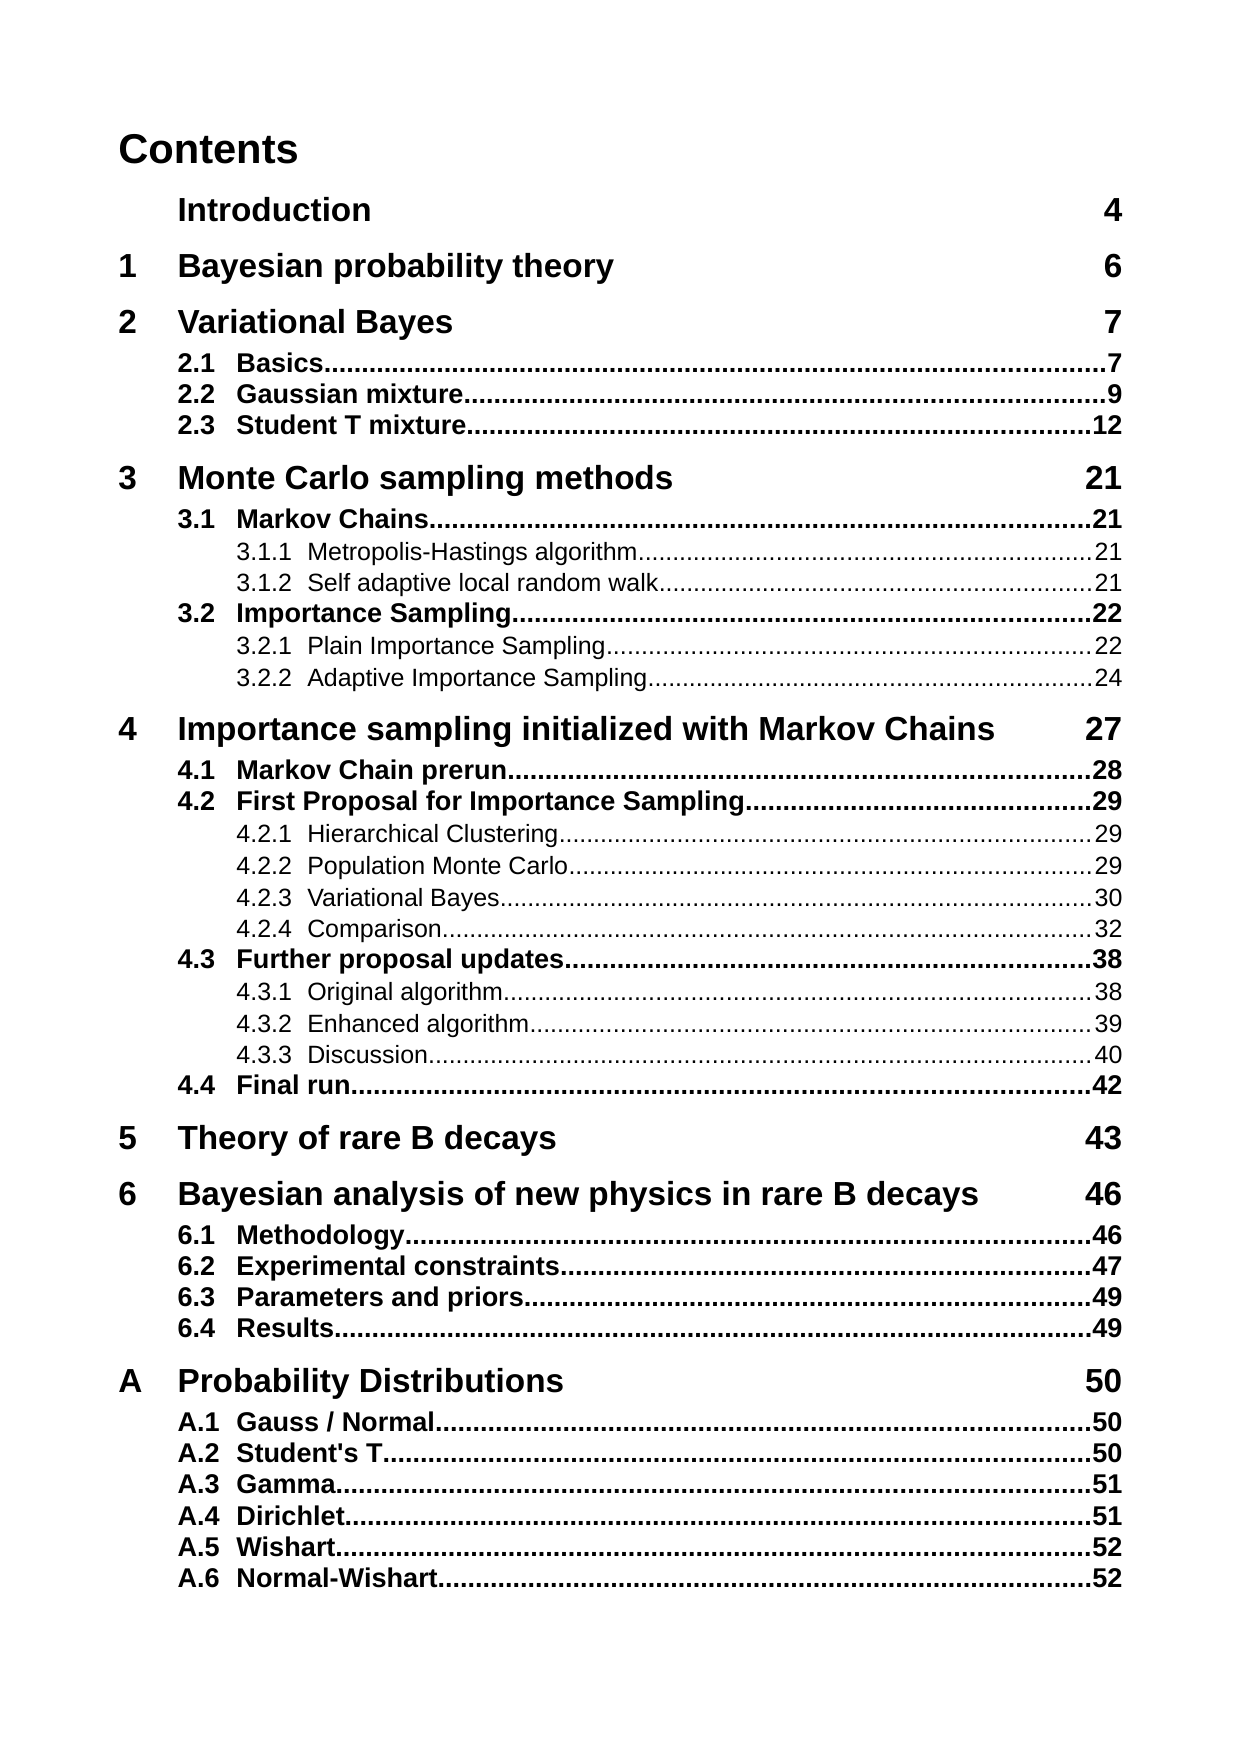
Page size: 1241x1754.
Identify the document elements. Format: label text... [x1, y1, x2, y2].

text 4.3.3 Discussion 40 [136, 1041, 1122, 1069]
text 4.3.2 Enhanced algorithm 39 [136, 1009, 1122, 1038]
text 4.2 First Proposal for Importance Sampling 29 [118, 785, 1122, 816]
text 6.3 Parameters and priors 49 [118, 1281, 1122, 1312]
text 3 Monte Carlo sampling methods 21 [118, 458, 1122, 497]
text 2.1 Basics 7 [118, 347, 1122, 378]
text 3.2.2 Adaptive Importance Sampling 24 [136, 663, 1122, 692]
text 5 Theory of rare B decays 43 [118, 1118, 1122, 1157]
text 2.2 Gaussian mixture 9 [118, 378, 1122, 409]
text 6 Bayesian analysis of new physics in rare B decays 46 [118, 1174, 1122, 1213]
text 2.3 Student T mixture 12 [118, 409, 1122, 441]
text 3.1.2 Self adaptive local random walk 21 [136, 568, 1122, 597]
text A.6 Normal-Wishart 52 [118, 1562, 1122, 1593]
text 4.1 Markov Chain prerun 28 [118, 754, 1122, 785]
text A.4 Dirichlet 51 [118, 1499, 1122, 1531]
text 3.2 Importance Sampling 22 [118, 597, 1122, 628]
text A.3 Gamma 51 [118, 1468, 1122, 1499]
text 3.2.1 Plain Importance Sampling 22 [136, 631, 1122, 660]
text 4.3.1 Original algorithm 38 [136, 977, 1122, 1006]
text A.5 Wishart 52 [118, 1531, 1122, 1562]
text 6.4 Results 49 [118, 1312, 1122, 1344]
text 3.1 Markov Chains 21 [118, 503, 1122, 534]
text 6.1 Methodology 46 [118, 1219, 1122, 1250]
text 3.1.1 Metropolis-Hastings algorithm 21 [136, 537, 1122, 566]
text 6.2 Experimental constraints 47 [118, 1250, 1122, 1281]
text A Probability Distributions 50 [118, 1361, 1122, 1400]
text 4.2.1 Hierarchical Clustering 29 [136, 819, 1122, 848]
text Introduction 4 [118, 190, 1122, 228]
text 4.2.2 Population Monte Carlo 29 [136, 851, 1122, 880]
text 4.2.4 Comparison 32 [136, 914, 1122, 943]
text 4 Importance sampling initialized with Markov Chains 27 [118, 709, 1122, 748]
text 2 Variational Bayes 7 [118, 302, 1122, 341]
text 1 Bayesian probability theory 6 [118, 246, 1122, 285]
text A.1 Gauss / Normal 50 [118, 1406, 1122, 1437]
text 4.2.3 Variational Bayes 30 [136, 883, 1122, 911]
text A.2 Student's T 50 [118, 1437, 1122, 1468]
text 4.3 Further proposal updates 38 [118, 943, 1122, 974]
text 4.4 Final run 42 [118, 1069, 1122, 1101]
text Contents [118, 124, 1122, 172]
